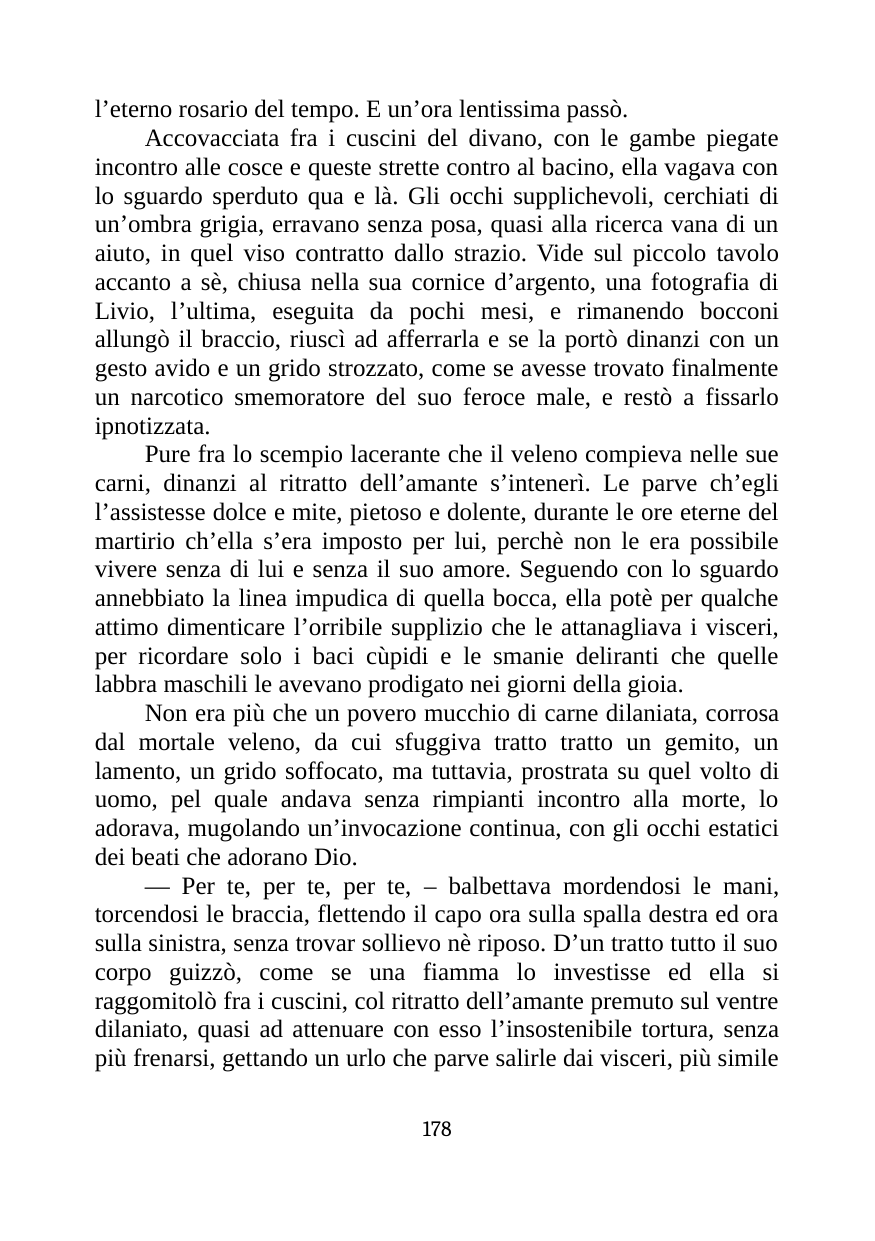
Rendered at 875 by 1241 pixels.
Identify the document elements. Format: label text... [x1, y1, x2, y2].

text l’eterno rosario del tempo. E un’ora lentissima passò. [94, 94, 779, 123]
text Accovacciata fra i cuscini del divano, con le gambe piegate incontro alle cosce e queste strette contro al bacino, ella vagava con lo sguardo sperduto qua e là. Gli occhi supplichevoli, cerchiati di un’ombra grigia, erravano senza posa, quasi alla ricerca vana di un aiuto, in quel viso contratto dallo strazio. Vide sul piccolo tavolo accanto a sè, chiusa nella sua cornice d’argento, una fotografia di Livio, l’ultima, eseguita da pochi mesi, e rimanendo bocconi allungò il braccio, riuscì ad afferrarla e se la portò dinanzi con un gesto avido e un grido strozzato, come se avesse trovato finalmente un narcotico smemoratore del suo feroce male, e restò a fissarlo ipnotizzata. [94, 123, 779, 439]
text Non era più che un povero mucchio di carne dilaniata, corrosa dal mortale veleno, da cui sfuggiva tratto tratto un gemito, un lamento, un grido soffocato, ma tuttavia, prostrata su quel volto di uomo, pel quale andava senza rimpianti incontro alla morte, lo adorava, mugolando un’invocazione continua, con gli occhi estatici dei beati che adorano Dio. [94, 698, 779, 871]
text Pure fra lo scempio lacerante che il veleno compieva nelle sue carni, dinanzi al ritratto dell’amante s’intenerì. Le parve ch’egli l’assistesse dolce e mite, pietoso e dolente, durante le ore eterne del martirio ch’ella s’era imposto per lui, perchè non le era possibile vivere senza di lui e senza il suo amore. Seguendo con lo sguardo annebbiato la linea impudica di quella bocca, ella potè per qualche attimo dimenticare l’orribile supplizio che le attanagliava i visceri, per ricordare solo i baci cùpidi e le smanie deliranti che quelle labbra maschili le avevano prodigato nei giorni della gioia. [94, 439, 779, 698]
text — Per te, per te, per te, – balbettava mordendosi le mani, torcendosi le braccia, flettendo il capo ora sulla spalla destra ed ora sulla sinistra, senza trovar sollievo nè riposo. D’un tratto tutto il suo corpo guizzò, come se una fiamma lo investisse ed ella si raggomitolò fra i cuscini, col ritratto dell’amante premuto sul ventre dilaniato, quasi ad attenuare con esso l’insostenibile tortura, senza più frenarsi, gettando un urlo che parve salirle dai visceri, più simile [94, 871, 779, 1072]
